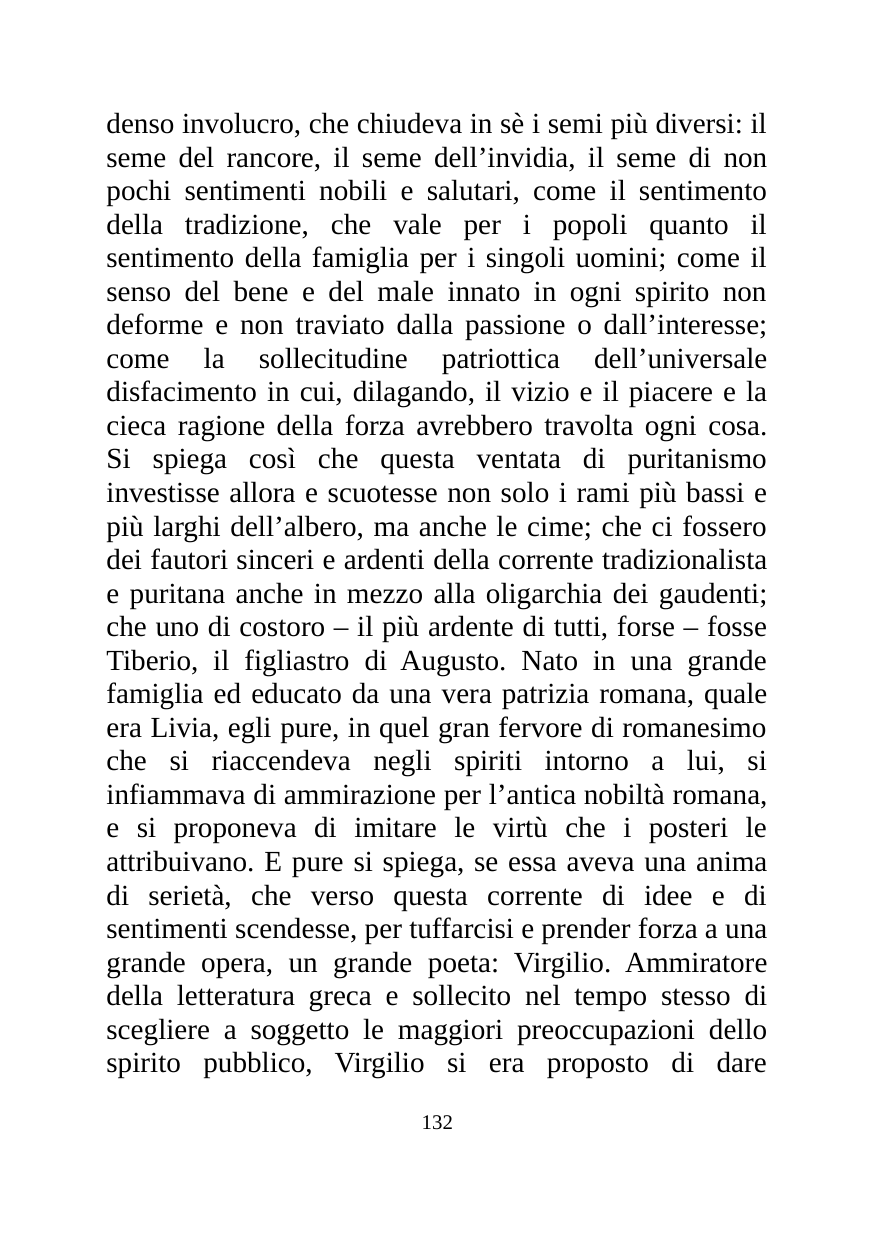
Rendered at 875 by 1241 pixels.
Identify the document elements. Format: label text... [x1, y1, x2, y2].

text denso involucro, che chiudeva in sè i semi più diversi: il seme del rancore, il seme dell’invidia, il seme di non pochi sentimenti nobili e salutari, come il sentimento della tradizione, che vale per i popoli quanto il sentimento della famiglia per i singoli uomini; come il senso del bene e del male innato in ogni spirito non deforme e non traviato dalla passione o dall’interesse; come la sollecitudine patriottica dell’universale disfacimento in cui, dilagando, il vizio e il piacere e la cieca ragione della forza avrebbero travolta ogni cosa. Si spiega così che questa ventata di puritanismo investisse allora e scuotesse non solo i rami più bassi e più larghi dell’albero, ma anche le cime; che ci fossero dei fautori sinceri e ardenti della corrente tradizionalista e puritana anche in mezzo alla oligarchia dei gaudenti; che uno di costoro – il più ardente di tutti, forse – fosse Tiberio, il figliastro di Augusto. Nato in una grande famiglia ed educato da una vera patrizia romana, quale era Livia, egli pure, in quel gran fervore di romanesimo che si riaccendeva negli spiriti intorno a lui, si infiammava di ammirazione per l’antica nobiltà romana, e si proponeva di imitare le virtù che i posteri le attribuivano. E pure si spiega, se essa aveva una anima di serietà, che verso questa corrente di idee e di sentimenti scendesse, per tuffarcisi e prender forza a una grande opera, un grande poeta: Virgilio. Ammiratore della letteratura greca e sollecito nel tempo stesso di scegliere a soggetto le maggiori preoccupazioni dello spirito pubblico, Virgilio si era proposto di dare [106, 106, 768, 1079]
